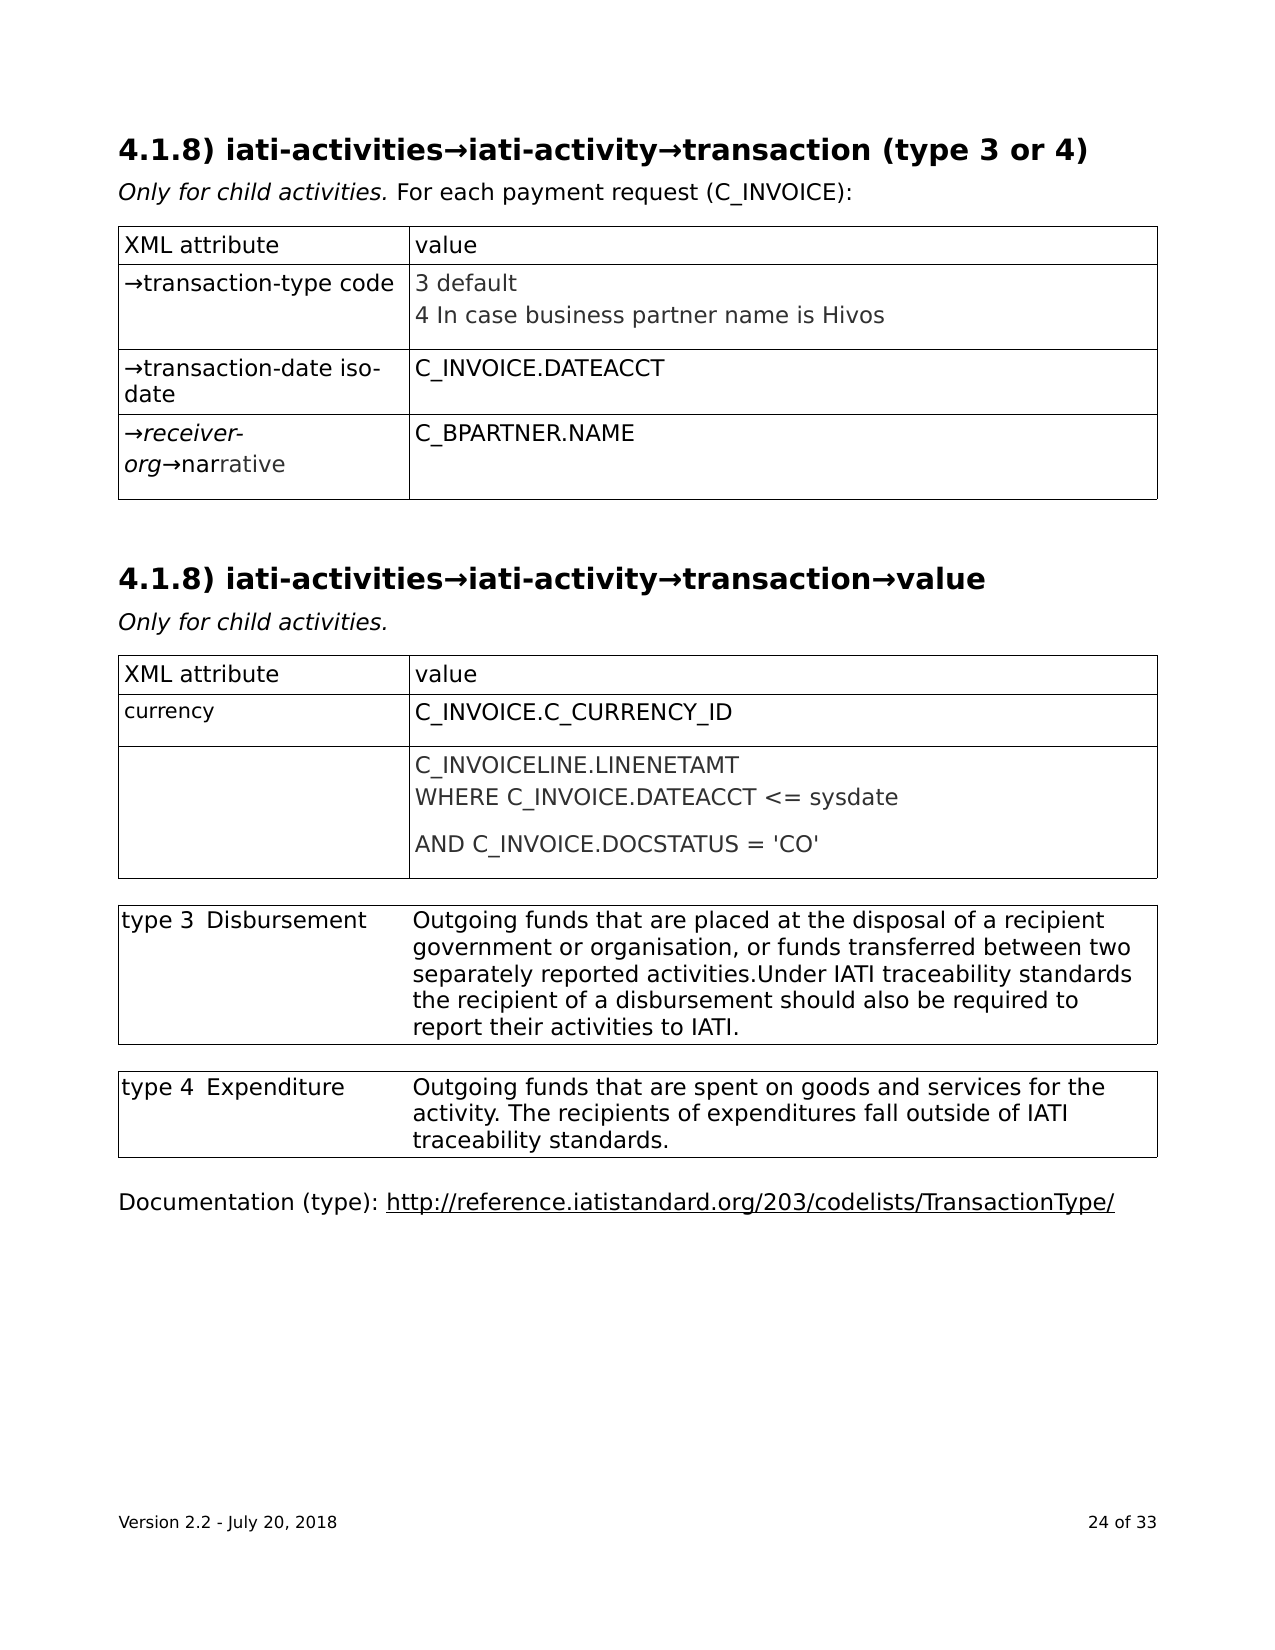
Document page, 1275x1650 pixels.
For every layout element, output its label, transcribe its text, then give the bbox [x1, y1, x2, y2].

table_header value [410, 656, 1157, 693]
table_header Disbursement [203, 906, 409, 1044]
table_header XML attribute [119, 656, 409, 693]
text Documentation (type): http://reference.iatistandard.org/203/codelists/TransactionType/ [118, 1158, 1157, 1216]
table_cell C_INVOICELINE.LINENETAMT WHERE C_INVOICE.DATEACCT <= sysdate AND C_INVOICE.DOCSTATUS = 'CO' [410, 747, 1157, 878]
table_cell currency [119, 695, 409, 746]
table_header type 3 [119, 906, 203, 1044]
table_header Expenditure [203, 1072, 409, 1157]
table_cell 3 default 4 In case business partner name is Hivos [410, 265, 1157, 349]
table_cell C_BPARTNER.NAME [410, 415, 1157, 499]
text Only for child activities. For each payment request (C_INVOICE): [118, 179, 1157, 206]
table_cell →transaction-type code [119, 265, 409, 349]
text Only for child activities. [118, 609, 1157, 635]
table_header Outgoing funds that are placed at the disposal of a recipient government or organisation, or funds transferred between two separately reported activities.Under IATI traceability standards the recipient of a disbursement should also be required to report their activities to IATI. [409, 906, 1157, 1044]
table_cell [119, 747, 409, 878]
subtitle 4.1.8) iati-activities→iati-activity→transaction (type 3 or 4) [118, 133, 1157, 167]
table_header type 4 [119, 1072, 203, 1157]
subtitle 4.1.8) iati-activities→iati-activity→transaction→value [118, 562, 1157, 596]
table_cell →transaction-date iso-date [119, 350, 409, 414]
table_header XML attribute [119, 227, 409, 264]
table_cell →receiver-org→narrative [119, 415, 409, 499]
table_cell C_INVOICE.DATEACCT [410, 350, 1157, 414]
table_cell C_INVOICE.C_CURRENCY_ID [410, 695, 1157, 746]
table_header Outgoing funds that are spent on goods and services for the activity. The recipients of expenditures fall outside of IATI traceability standards. [409, 1072, 1157, 1157]
table_header value [410, 227, 1157, 264]
